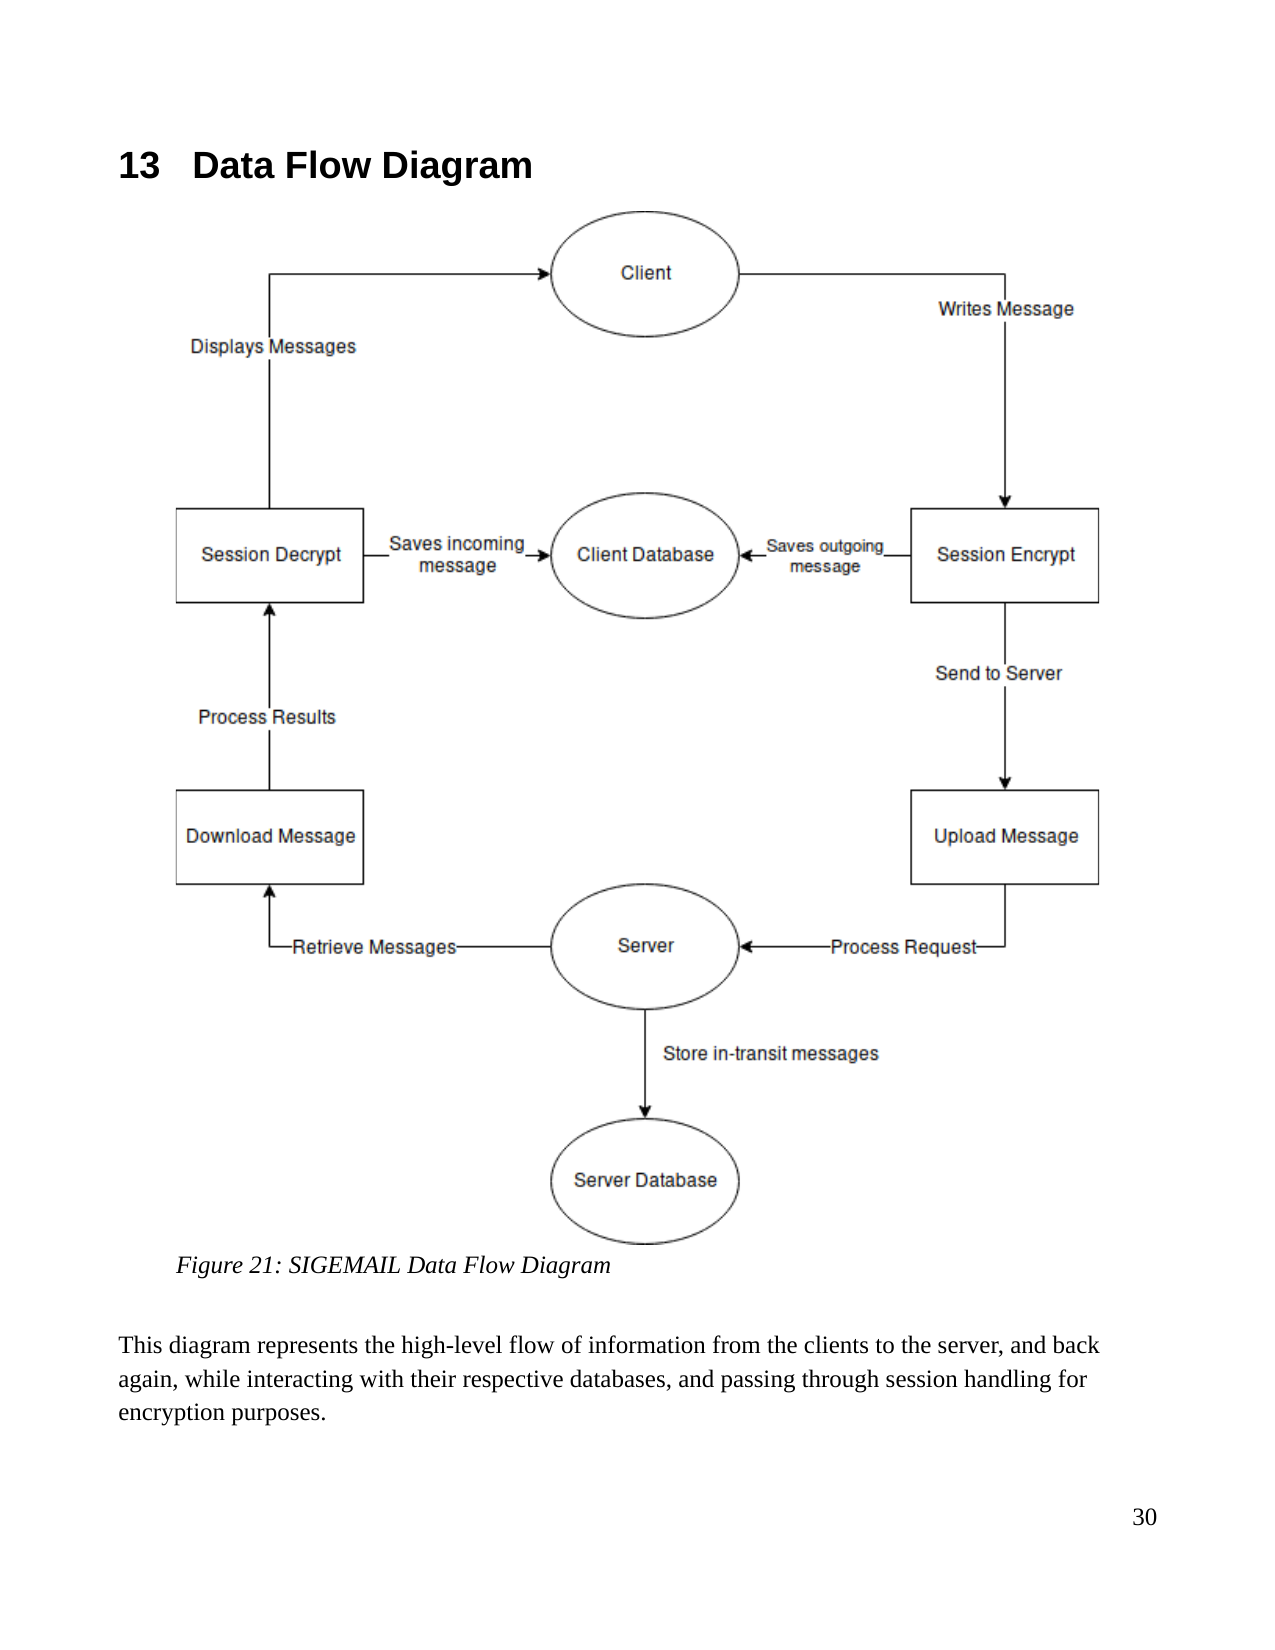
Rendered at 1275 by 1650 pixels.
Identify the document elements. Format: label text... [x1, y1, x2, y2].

picture [175, 211, 1100, 1245]
text This diagram represents the high-level flow of information from the clients to the server, and back again, while interacting with their respective databases, and passing through session handling for encryption purposes. [118, 1331, 1157, 1425]
subtitle Data Flow Diagram [118, 143, 1157, 187]
text Figure 21: SIGEMAIL Data Flow Diagram [176, 1245, 1099, 1279]
